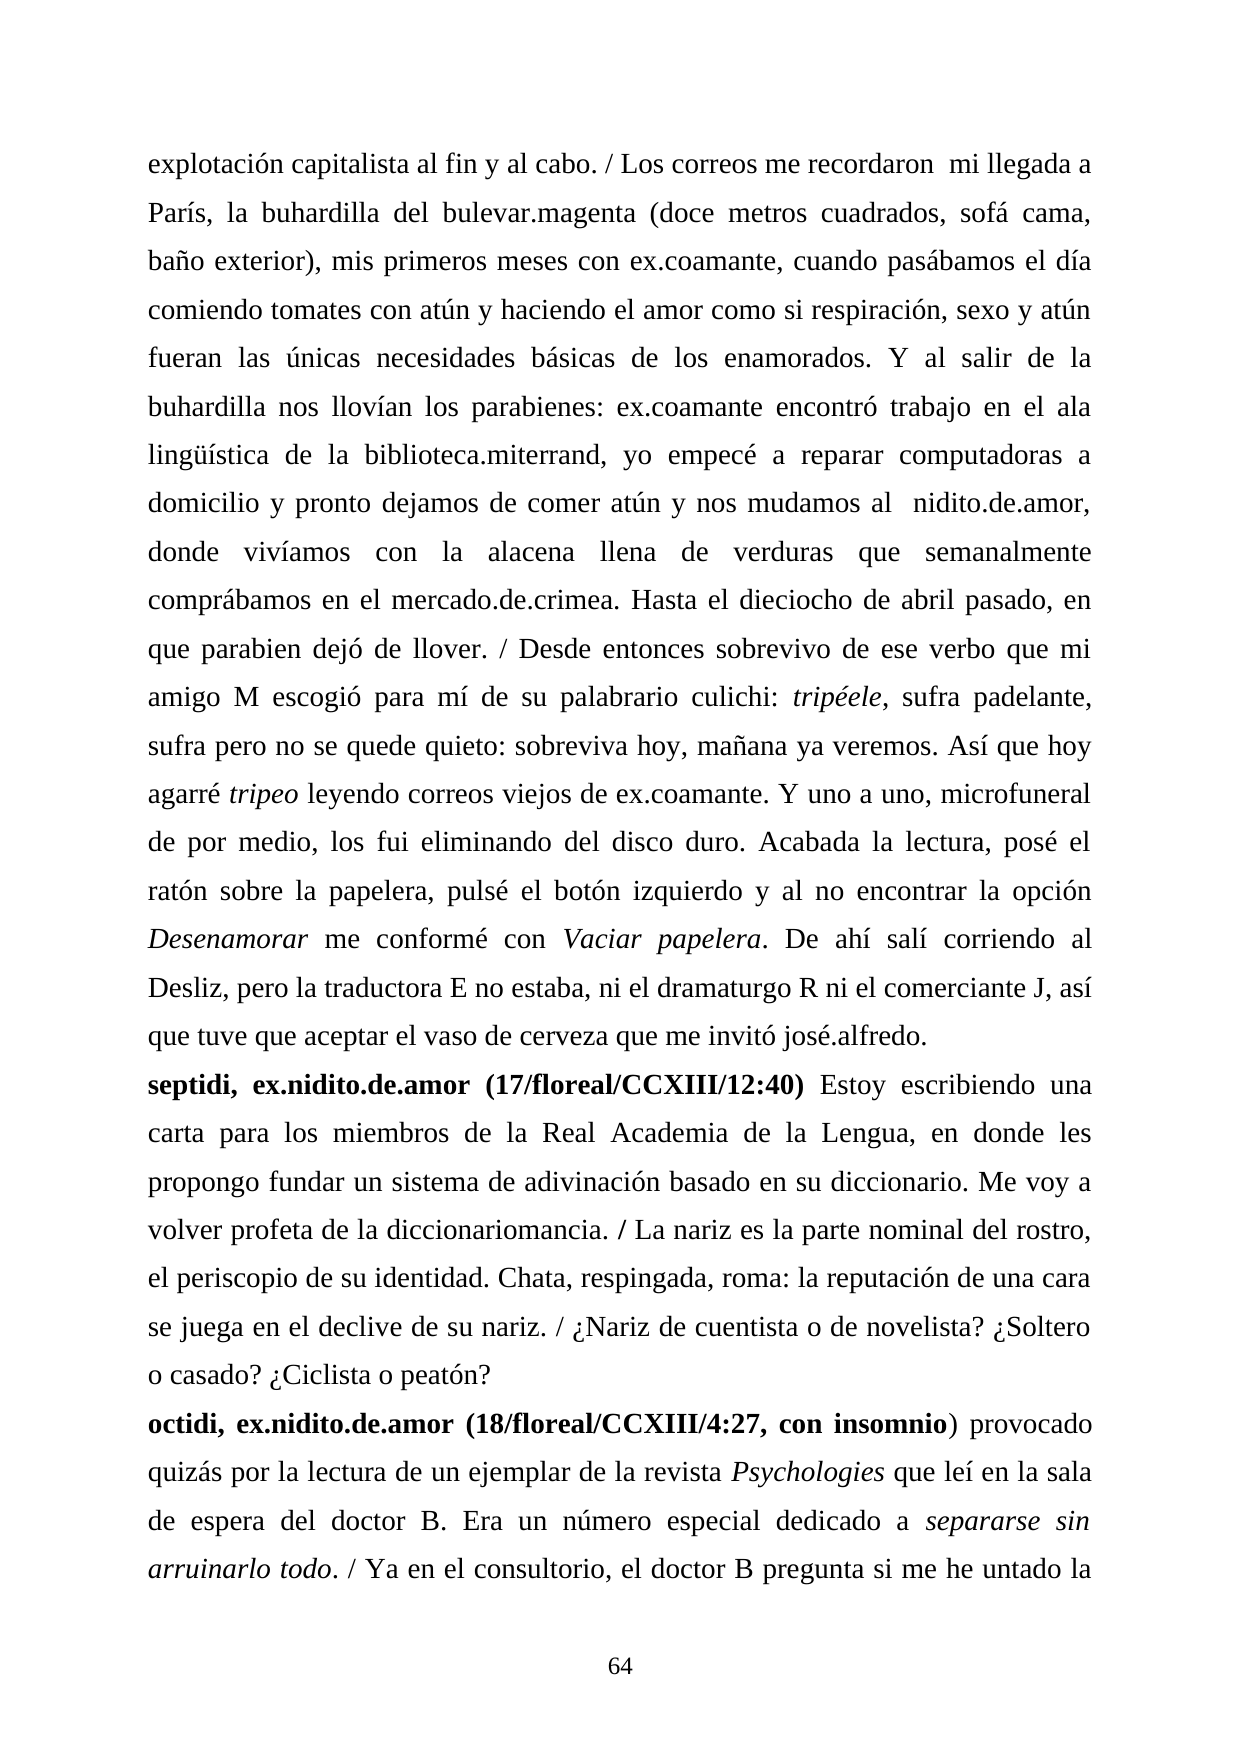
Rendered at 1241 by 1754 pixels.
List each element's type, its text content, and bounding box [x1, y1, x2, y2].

text explotación capitalista al fin y al cabo. / Los correos me recordaron mi llegada a París, la buhardilla del bulevar.magenta (doce metros cuadrados, sofá cama, baño exterior), mis primeros meses con ex.coamante, cuando pasábamos el día comiendo tomates con atún y haciendo el amor como si respiración, sexo y atún fueran las únicas necesidades básicas de los enamorados. Y al salir de la buhardilla nos llovían los parabienes: ex.coamante encontró trabajo en el ala lingüística de la biblioteca.miterrand, yo empecé a reparar computadoras a domicilio y pronto dejamos de comer atún y nos mudamos al nidito.de.amor, donde vivíamos con la alacena llena de verduras que semanalmente comprábamos en el mercado.de.crimea. Hasta el dieciocho de abril pasado, en que parabien dejó de llover. / Desde entonces sobrevivo de ese verbo que mi amigo M escogió para mí de su palabrario culichi: tripéele, sufra padelante, sufra pero no se quede quieto: sobreviva hoy, mañana ya veremos. Así que hoy agarré tripeo leyendo correos viejos de ex.coamante. Y uno a uno, microfuneral de por medio, los fui eliminando del disco duro. Acabada la lectura, posé el ratón sobre la papelera, pulsé el botón izquierdo y al no encontrar la opción Desenamorar me conformé con Vaciar papelera. De ahí salí corriendo al Desliz, pero la traductora E no estaba, ni el dramaturgo R ni el comerciante J, así que tuve que aceptar el vaso de cerveza que me invitó josé.alfredo. [148, 148, 1092, 1052]
text octidi, ex.nidito.de.amor (18/floreal/CCXIII/4:27, con insomnio) provocado quizás por la lectura de un ejemplar de la revista Psychologies que leí en la sala de espera del doctor B. Era un número especial dedicado a separarse sin arruinarlo todo. / Ya en el consultorio, el doctor B pregunta si me he untado la [148, 1407, 1092, 1585]
text septidi, ex.nidito.de.amor (17/floreal/CCXIII/12:40) Estoy escribiendo una carta para los miembros de la Real Academia de la Lengua, en donde les propongo fundar un sistema de adivinación basado en su diccionario. Me voy a volver profeta de la diccionariomancia. / La nariz es la parte nominal del rostro, el periscopio de su identidad. Chata, respingada, roma: la reputación de una cara se juega en el declive de su nariz. / ¿Nariz de cuentista o de novelista? ¿Soltero o casado? ¿Ciclista o peatón? [148, 1068, 1092, 1391]
